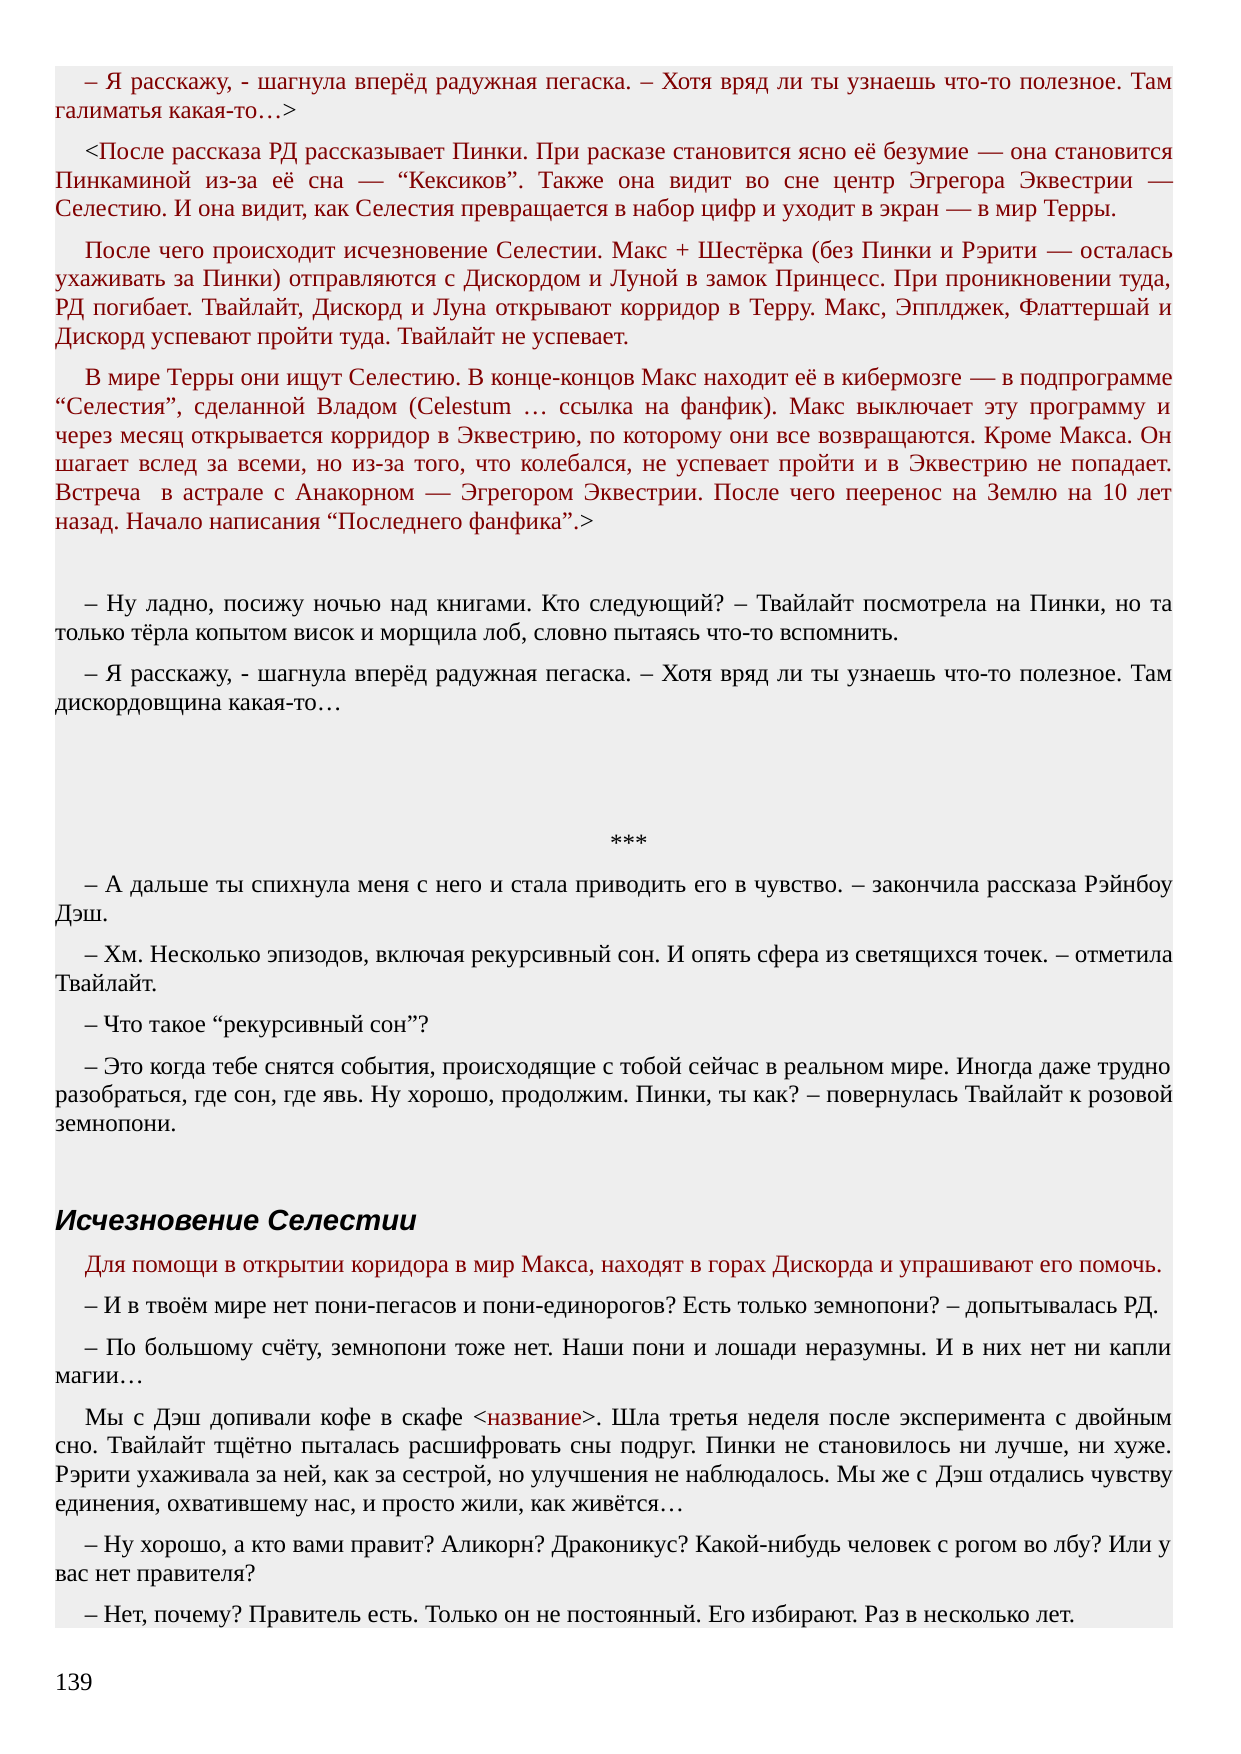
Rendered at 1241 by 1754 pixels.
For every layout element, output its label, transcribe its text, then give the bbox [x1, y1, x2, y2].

text – Что такое “рекурсивный сон”? [55, 1009, 1173, 1038]
text – А дальше ты спихнула меня с него и стала приводить его в чувство. – закончила рассказа Рэйнбоу Дэш. [55, 869, 1173, 927]
text – Нет, почему? Правитель есть. Только он не постоянный. Его избирают. Раз в несколько лет. [55, 1599, 1173, 1628]
text Мы с Дэш допивали кофе в cкафе <название>. Шла третья неделя после эксперимента с двойным сно. Твайлайт тщётно пыталась расшифровать сны подруг. Пинки не становилось ни лучше, ни хуже. Рэрити ухаживала за ней, как за сестрой, но улучшения не наблюдалось. Мы же с Дэш отдались чувству единения, охватившему нас, и просто жили, как живётся… [55, 1402, 1173, 1517]
text Для помощи в открытии коридора в мир Макса, находят в горах Дискорда и упрашивают его помочь. [55, 1249, 1173, 1278]
text В мире Терры они ищут Селестию. В конце-концов Макс находит её в кибермозге — в подпрограмме “Селестия”, сделанной Владом (Celestum … ссылка на фанфик). Макс выключает эту программу и через месяц открывается корридор в Эквестрию, по которому они все возвращаются. Кроме Макса. Он шагает вслед за всеми, но из-за того, что колебался, не успевает пройти и в Эквестрию не попадает. Встреча в астрале с Анакорном — Эгрегором Эквестрии. После чего пееренос на Землю на 10 лет назад. Начало написания “Последнего фанфика”.> [55, 362, 1173, 535]
text <После рассказа РД рассказывает Пинки. При расказе становится ясно её безумие — она становится Пинкаминой из-за её сна — “Кексиков”. Также она видит во сне центр Эгрегора Эквестрии — Селестию. И она видит, как Селестия превращается в набор цифр и уходит в экран — в мир Терры. [55, 136, 1173, 222]
text – Я расскажу, - шагнула вперёд радужная пегаска. – Хотя вряд ли ты узнаешь что-то полезное. Там дискордовщина какая-то… [55, 658, 1173, 716]
text – Хм. Несколько эпизодов, включая рекурсивный сон. И опять сфера из светящихся точек. – отметила Твайлайт. [55, 939, 1173, 997]
subtitle Исчезновение Селестии [55, 1203, 1173, 1237]
text – И в твоём мире нет пони-пегасов и пони-единорогов? Есть только земнопони? – допытывалась РД. [55, 1291, 1173, 1319]
text – Ну ладно, посижу ночью над книгами. Кто следующий? – Твайлайт посмотрела на Пинки, но та только тёрла копытом висок и морщила лоб, словно пытаясь что-то вспомнить. [55, 588, 1173, 646]
text После чего происходит исчезновение Селестии. Макс + Шестёрка (без Пинки и Рэрити — осталась ухаживать за Пинки) отправляются с Дискордом и Луной в замок Принцесс. При проникновении туда, РД погибает. Твайлайт, Дискорд и Луна открывают корридор в Терру. Макс, Эпплджек, Флаттершай и Дискорд успевают пройти туда. Твайлайт не успевает. [55, 235, 1173, 350]
text *** [55, 828, 1173, 857]
text – По большому счёту, земнопони тоже нет. Наши пони и лошади неразумны. И в них нет ни капли магии… [55, 1332, 1173, 1389]
text – Я расскажу, - шагнула вперёд радужная пегаска. – Хотя вряд ли ты узнаешь что-то полезное. Там галиматья какая-то…> [55, 66, 1173, 123]
text – Это когда тебе снятся события, происходящие с тобой сейчас в реальном мире. Иногда даже трудно разобраться, где сон, где явь. Ну хорошо, продолжим. Пинки, ты как? – повернулась Твайлайт к розовой земнопони. [55, 1051, 1173, 1137]
text – Ну хорошо, а кто вами правит? Аликорн? Драконикус? Какой-нибудь человек с рогом во лбу? Или у вас нет правителя? [55, 1529, 1173, 1587]
